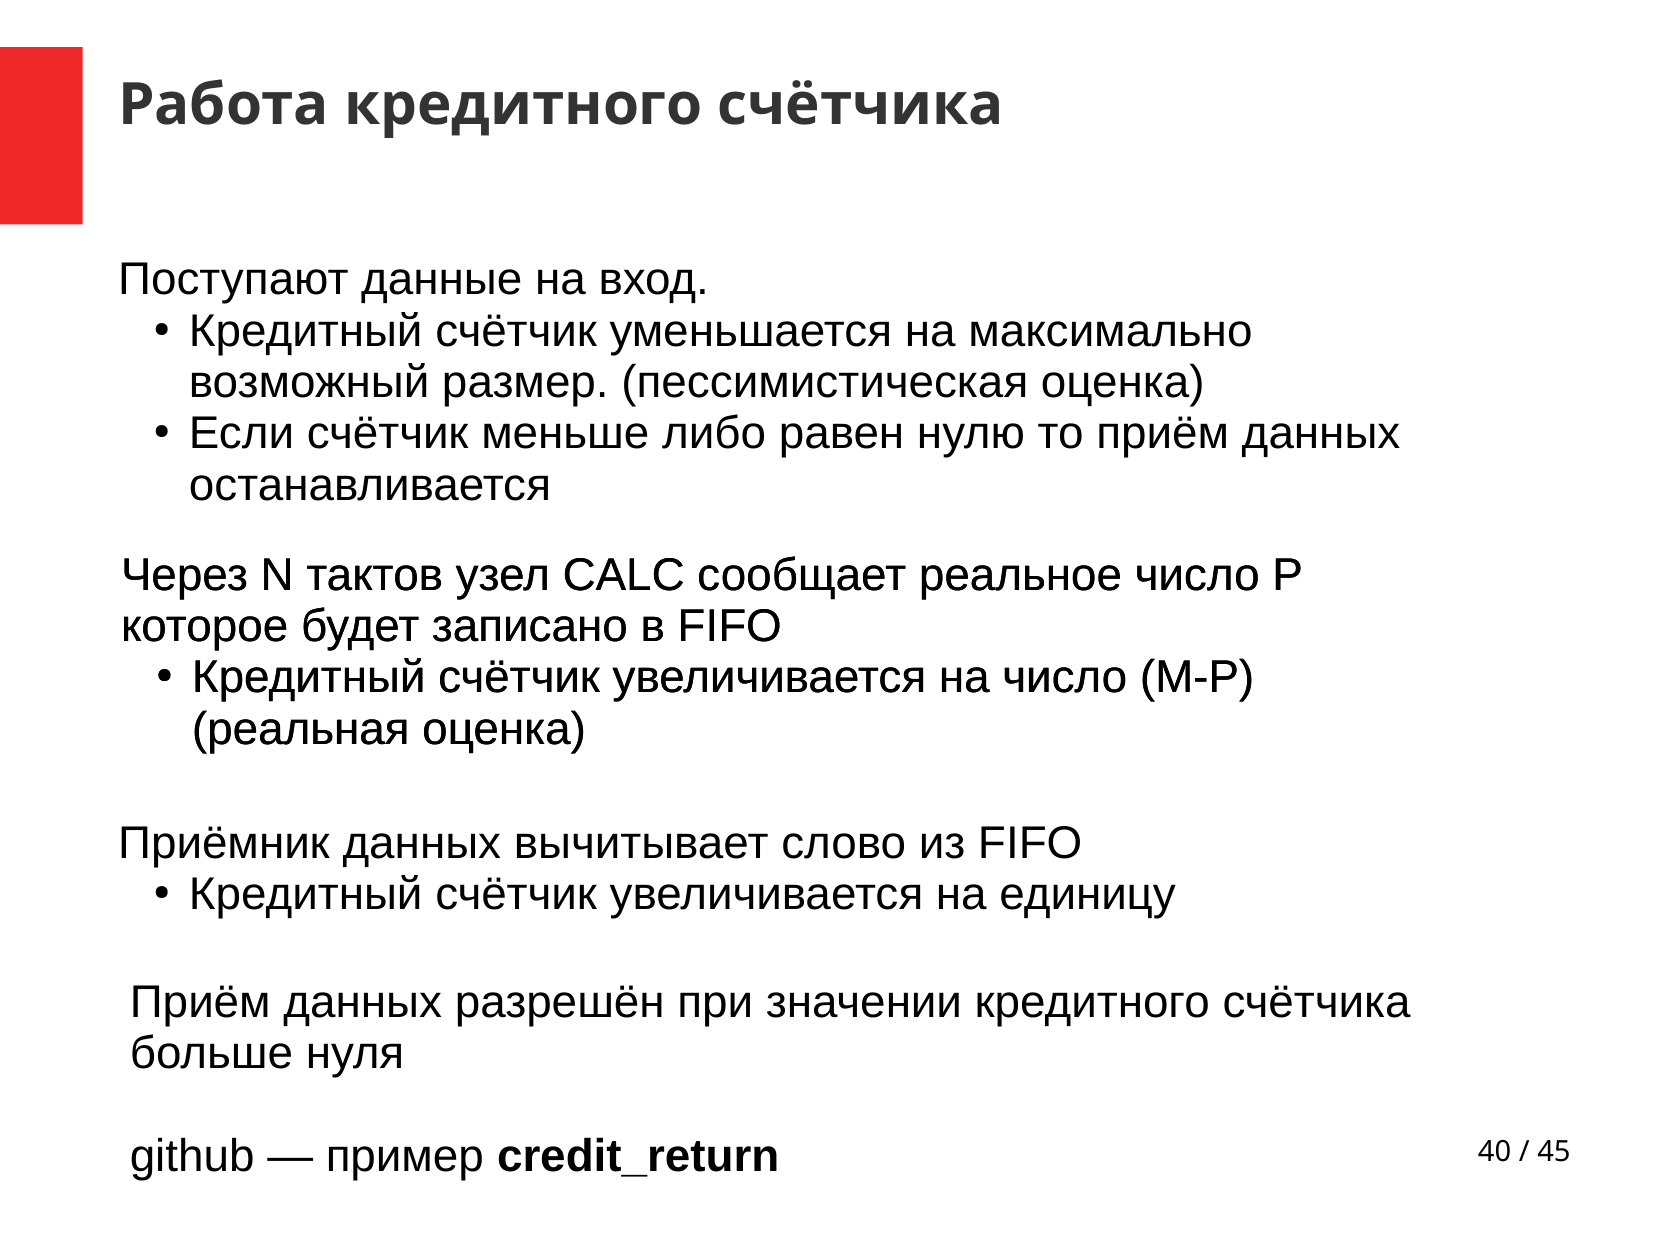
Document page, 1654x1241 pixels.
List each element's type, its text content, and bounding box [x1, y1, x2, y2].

text_box Через N тактов узел CALC сообщает реальное число P которое будет записано в FIFO Кредитный счётчик увеличивается на число (M-P) (реальная оценка) [70, 541, 1480, 760]
title Работа кредитного счётчика [118, 49, 1571, 154]
text_box Поступают данные на вход. Кредитный счётчик уменьшается на максимально возможный размер. (пессимистическая оценка) Если счётчик меньше либо равен нулю то приём данных останавливается [67, 246, 1477, 515]
text_box Приёмник данных вычитывает слово из FIFO Кредитный счётчик увеличивается на единицу [67, 809, 1477, 1025]
text_box Приём данных разрешён при значении кредитного счётчика больше нуля github — пример credit_return [79, 968, 1489, 1187]
